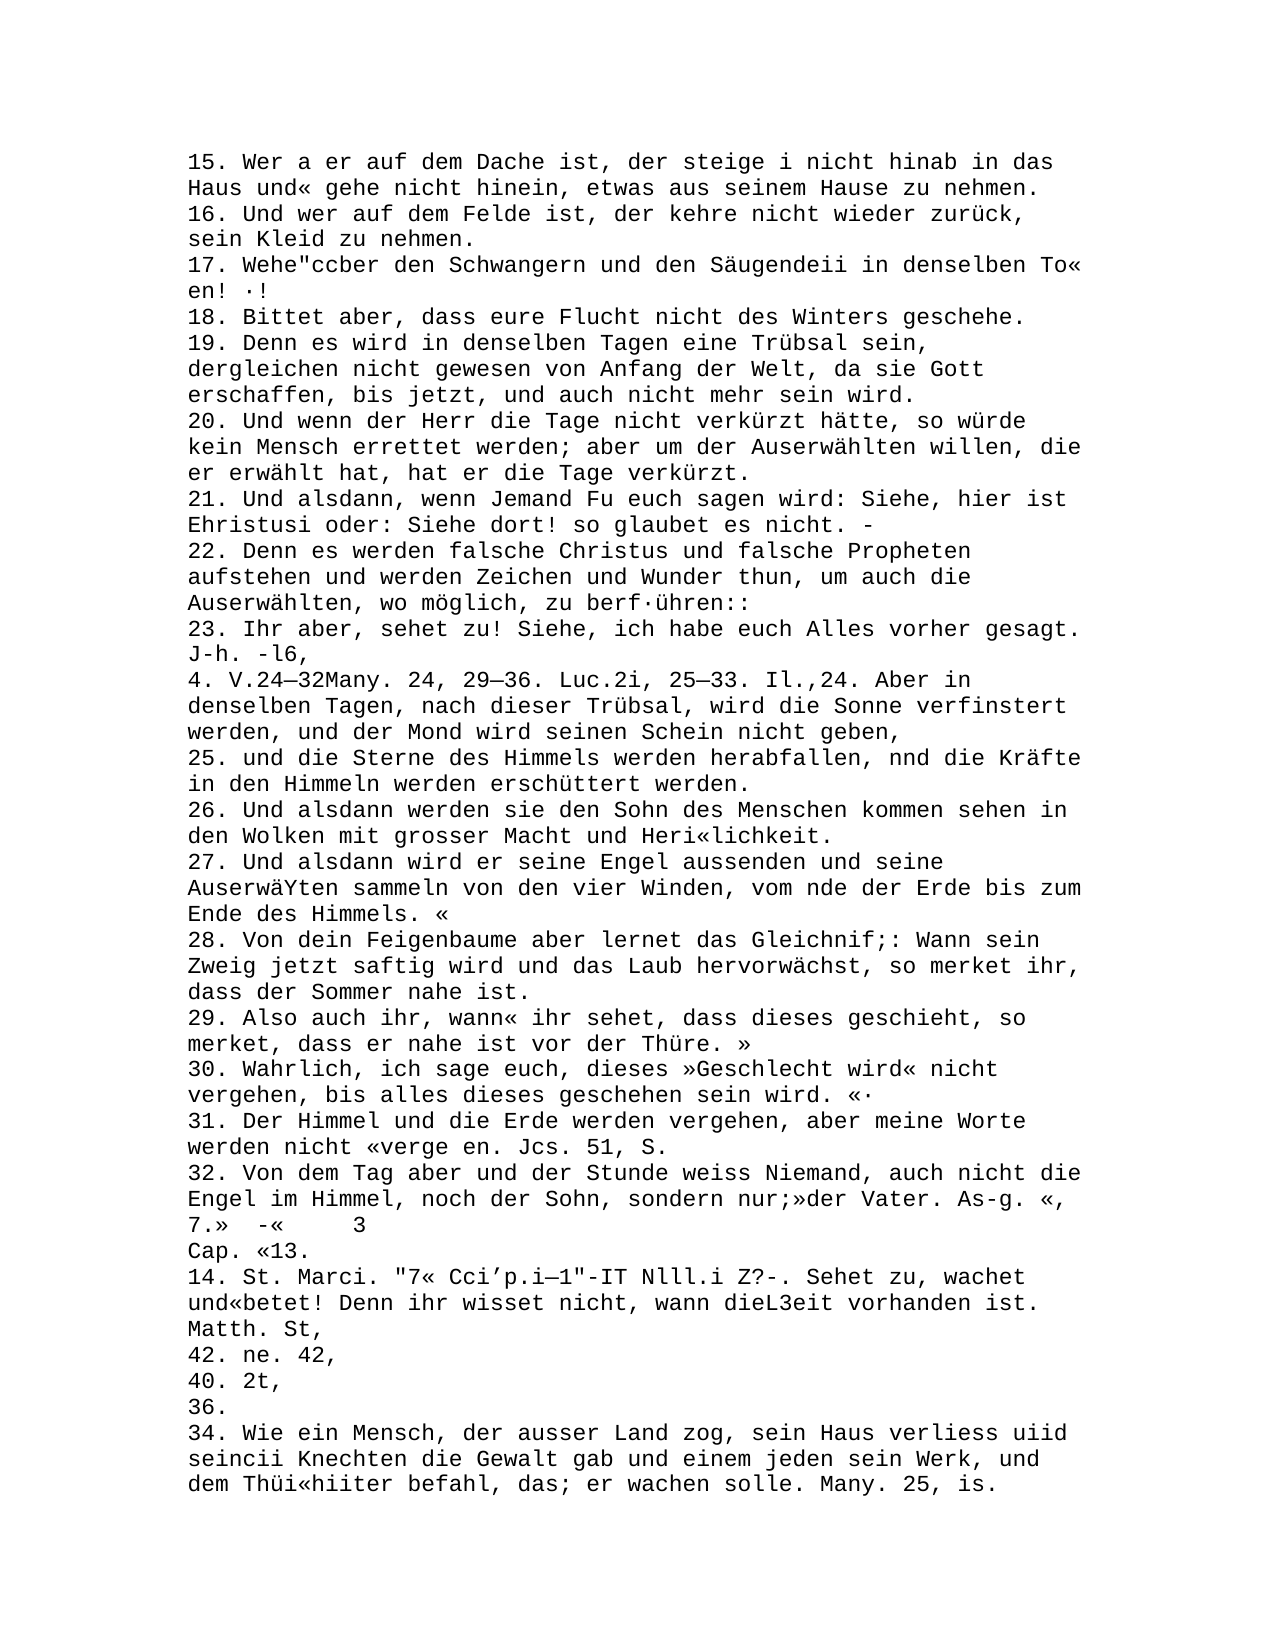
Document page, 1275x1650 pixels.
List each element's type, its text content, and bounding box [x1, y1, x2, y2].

text 30. Wahrlich, ich sage euch, dieses »Geschlecht wird« nicht vergehen, bis alles dieses geschehen sein wird. «· [187, 1058, 1087, 1110]
text 23. Ihr aber, sehet zu! Siehe, ich habe euch Alles vorher gesagt. J-h. -l6, [187, 617, 1087, 669]
text 14. St. Marci. "7« Cci’p.i—1"-IT Nlll.i Z?-. Sehet zu, wachet und«betet! Denn ihr wisset nicht, wann dieL3eit vorhanden ist. Matth. St, [187, 1265, 1087, 1343]
text 25. und die Sterne des Himmels werden herabfallen, nnd die Kräfte in den Himmeln werden erschüttert werden. [187, 747, 1087, 798]
text 29. Also auch ihr, wann« ihr sehet, dass dieses geschieht, so merket, dass er nahe ist vor der Thüre. » [187, 1006, 1087, 1058]
text 18. Bittet aber, dass eure Flucht nicht des Winters geschehe. [187, 306, 1087, 332]
text 22. Denn es werden falsche Christus und falsche Propheten aufstehen und werden Zeichen und Wunder thun, um auch die Auserwählten, wo möglich, zu berf·ühren:: [187, 539, 1087, 617]
text 31. Der Himmel und die Erde werden vergehen, aber meine Worte werden nicht «verge en. Jcs. 51, S. [187, 1110, 1087, 1162]
text 40. 2t, [187, 1369, 1087, 1395]
text 27. Und alsdann wird er seine Engel aussenden und seine AuserwäYten sammeln von den vier Winden, vom nde der Erde bis zum Ende des Himmels. « [187, 850, 1087, 928]
text 17. Wehe"ccber den Schwangern und den Säugendeii in denselben To« en! ·! [187, 254, 1087, 306]
text Cap. «13. [187, 1239, 1087, 1265]
text 7.» -« 3 [187, 1213, 1087, 1239]
text 15. Wer a er auf dem Dache ist, der steige i nicht hinab in das Haus und« gehe nicht hinein, etwas aus seinem Hause zu nehmen. [187, 150, 1087, 202]
text 19. Denn es wird in denselben Tagen eine Trübsal sein, dergleichen nicht gewesen von Anfang der Welt, da sie Gott erschaffen, bis jetzt, und auch nicht mehr sein wird. [187, 332, 1087, 409]
text 20. Und wenn der Herr die Tage nicht verkürzt hätte, so würde kein Mensch errettet werden; aber um der Auserwählten willen, die er erwählt hat, hat er die Tage verkürzt. [187, 409, 1087, 487]
text 4. V.24—32Many. 24, 29—36. Luc.2i, 25—33. Il.,24. Aber in denselben Tagen, nach dieser Trübsal, wird die Sonne verfinstert werden, und der Mond wird seinen Schein nicht geben, [187, 669, 1087, 747]
text 28. Von dein Feigenbaume aber lernet das Gleichnif;: Wann sein Zweig jetzt saftig wird und das Laub hervorwächst, so merket ihr, dass der Sommer nahe ist. [187, 928, 1087, 1006]
text 34. Wie ein Mensch, der ausser Land zog, sein Haus verliess uiid seincii Knechten die Gewalt gab und einem jeden sein Werk, und dem Thüi«hiiter befahl, das; er wachen solle. Many. 25, is. [187, 1421, 1087, 1499]
text 32. Von dem Tag aber und der Stunde weiss Niemand, auch nicht die Engel im Himmel, noch der Sohn, sondern nur;»der Vater. As-g. «, [187, 1162, 1087, 1213]
text 16. Und wer auf dem Felde ist, der kehre nicht wieder zurück, sein Kleid zu nehmen. [187, 202, 1087, 254]
text 42. ne. 42, [187, 1343, 1087, 1369]
text 36. [187, 1395, 1087, 1421]
text 26. Und alsdann werden sie den Sohn des Menschen kommen sehen in den Wolken mit grosser Macht und Heri«lichkeit. [187, 798, 1087, 850]
text 21. Und alsdann, wenn Jemand Fu euch sagen wird: Siehe, hier ist Ehristusi oder: Siehe dort! so glaubet es nicht. - [187, 487, 1087, 539]
